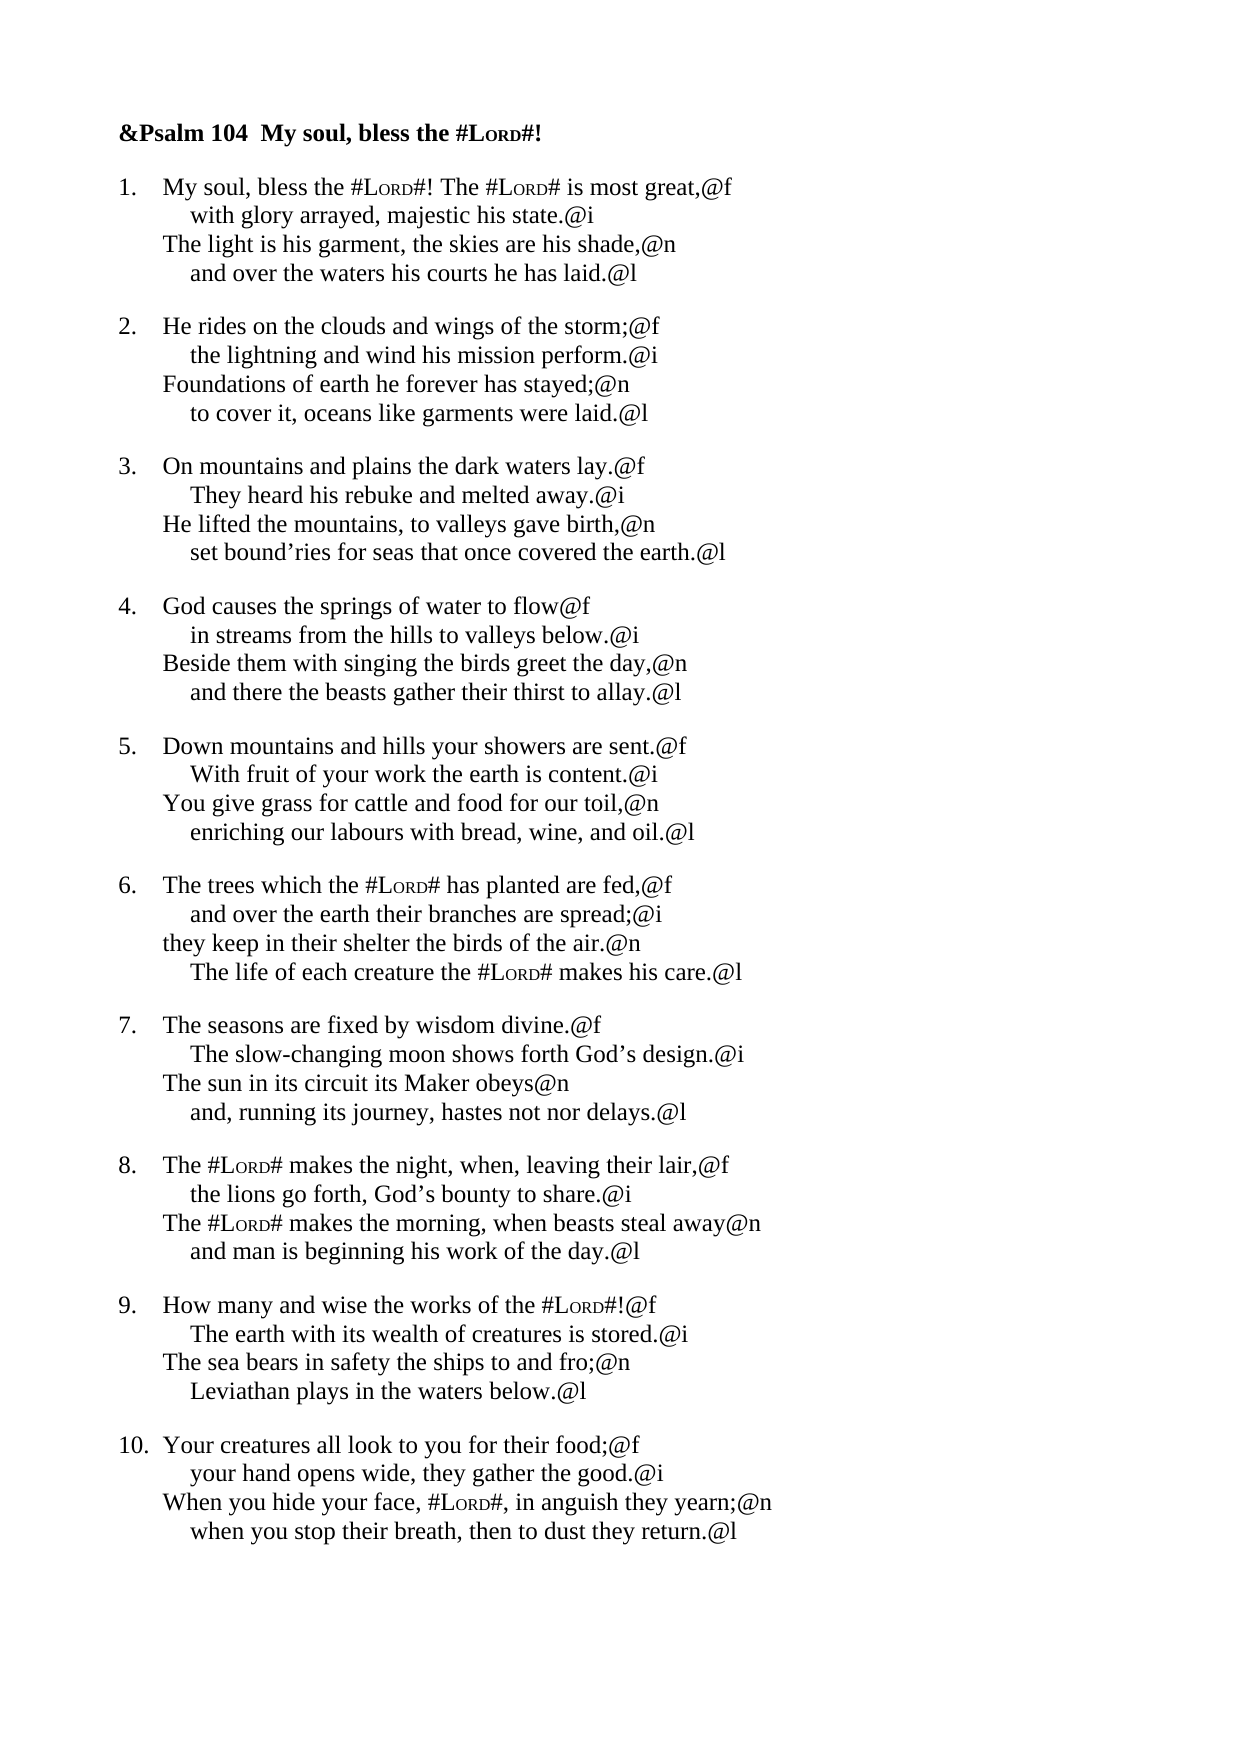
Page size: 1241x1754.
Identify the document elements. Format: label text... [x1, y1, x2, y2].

text 8. The #Lord# makes the night, when, leaving their lair,@f [118, 1150, 1122, 1179]
text The earth with its wealth of creatures is stored.@i [171, 1319, 1122, 1347]
text The #Lord# makes the morning, when beasts steal away@n [162, 1208, 1122, 1236]
text the lions go forth, God’s bounty to share.@i [171, 1179, 1122, 1208]
text Foundations of earth he forever has stayed;@n [162, 369, 1122, 398]
text 1. My soul, bless the #Lord#! The #Lord# is most great,@f [118, 172, 1122, 200]
text The sea bears in safety the ships to and fro;@n [162, 1347, 1122, 1376]
text enriching our labours with bread, wine, and oil.@l [171, 817, 1122, 846]
subtitle &Psalm 104 My soul, bless the #Lord#! [118, 118, 1122, 147]
text 10. Your creatures all look to you for their food;@f [118, 1430, 1122, 1458]
text 3. On mountains and plains the dark waters lay.@f [118, 451, 1122, 480]
text 2. He rides on the clouds and wings of the storm;@f [118, 311, 1122, 340]
text set bound’ries for seas that once covered the earth.@l [171, 537, 1122, 566]
text 5. Down mountains and hills your showers are sent.@f [118, 731, 1122, 759]
text and there the beasts gather their thirst to allay.@l [171, 677, 1122, 706]
text 7. The seasons are fixed by wisdom divine.@f [118, 1010, 1122, 1039]
text You give grass for cattle and food for our toil,@n [162, 788, 1122, 817]
text and over the waters his courts he has laid.@l [171, 258, 1122, 287]
text They heard his rebuke and melted away.@i [171, 480, 1122, 509]
text 4. God causes the springs of water to flow@f [118, 591, 1122, 620]
text in streams from the hills to valleys below.@i [171, 620, 1122, 648]
text they keep in their shelter the birds of the air.@n [162, 928, 1122, 957]
text Beside them with singing the birds greet the day,@n [162, 648, 1122, 677]
text the lightning and wind his mission perform.@i [171, 340, 1122, 369]
text 9. How many and wise the works of the #Lord#!@f [118, 1290, 1122, 1319]
text your hand opens wide, they gather the good.@i [171, 1458, 1122, 1487]
text and man is beginning his work of the day.@l [171, 1236, 1122, 1265]
text With fruit of your work the earth is content.@i [171, 759, 1122, 788]
text 6. The trees which the #Lord# has planted are fed,@f [118, 871, 1122, 899]
text The life of each creature the #Lord# makes his care.@l [171, 957, 1122, 986]
text When you hide your face, #Lord#, in anguish they yearn;@n [162, 1487, 1122, 1516]
text The light is his garment, the skies are his shade,@n [162, 229, 1122, 258]
text with glory arrayed, majestic his state.@i [171, 200, 1122, 229]
text to cover it, oceans like garments were laid.@l [171, 398, 1122, 426]
text Leviathan plays in the waters below.@l [171, 1376, 1122, 1405]
text and, running its journey, hastes not nor delays.@l [171, 1097, 1122, 1125]
text when you stop their breath, then to dust they return.@l [171, 1516, 1122, 1545]
text and over the earth their branches are spread;@i [171, 899, 1122, 928]
text The sun in its circuit its Maker obeys@n [162, 1068, 1122, 1097]
text The slow-changing moon shows forth God’s design.@i [171, 1039, 1122, 1068]
text He lifted the mountains, to valleys gave birth,@n [162, 509, 1122, 537]
